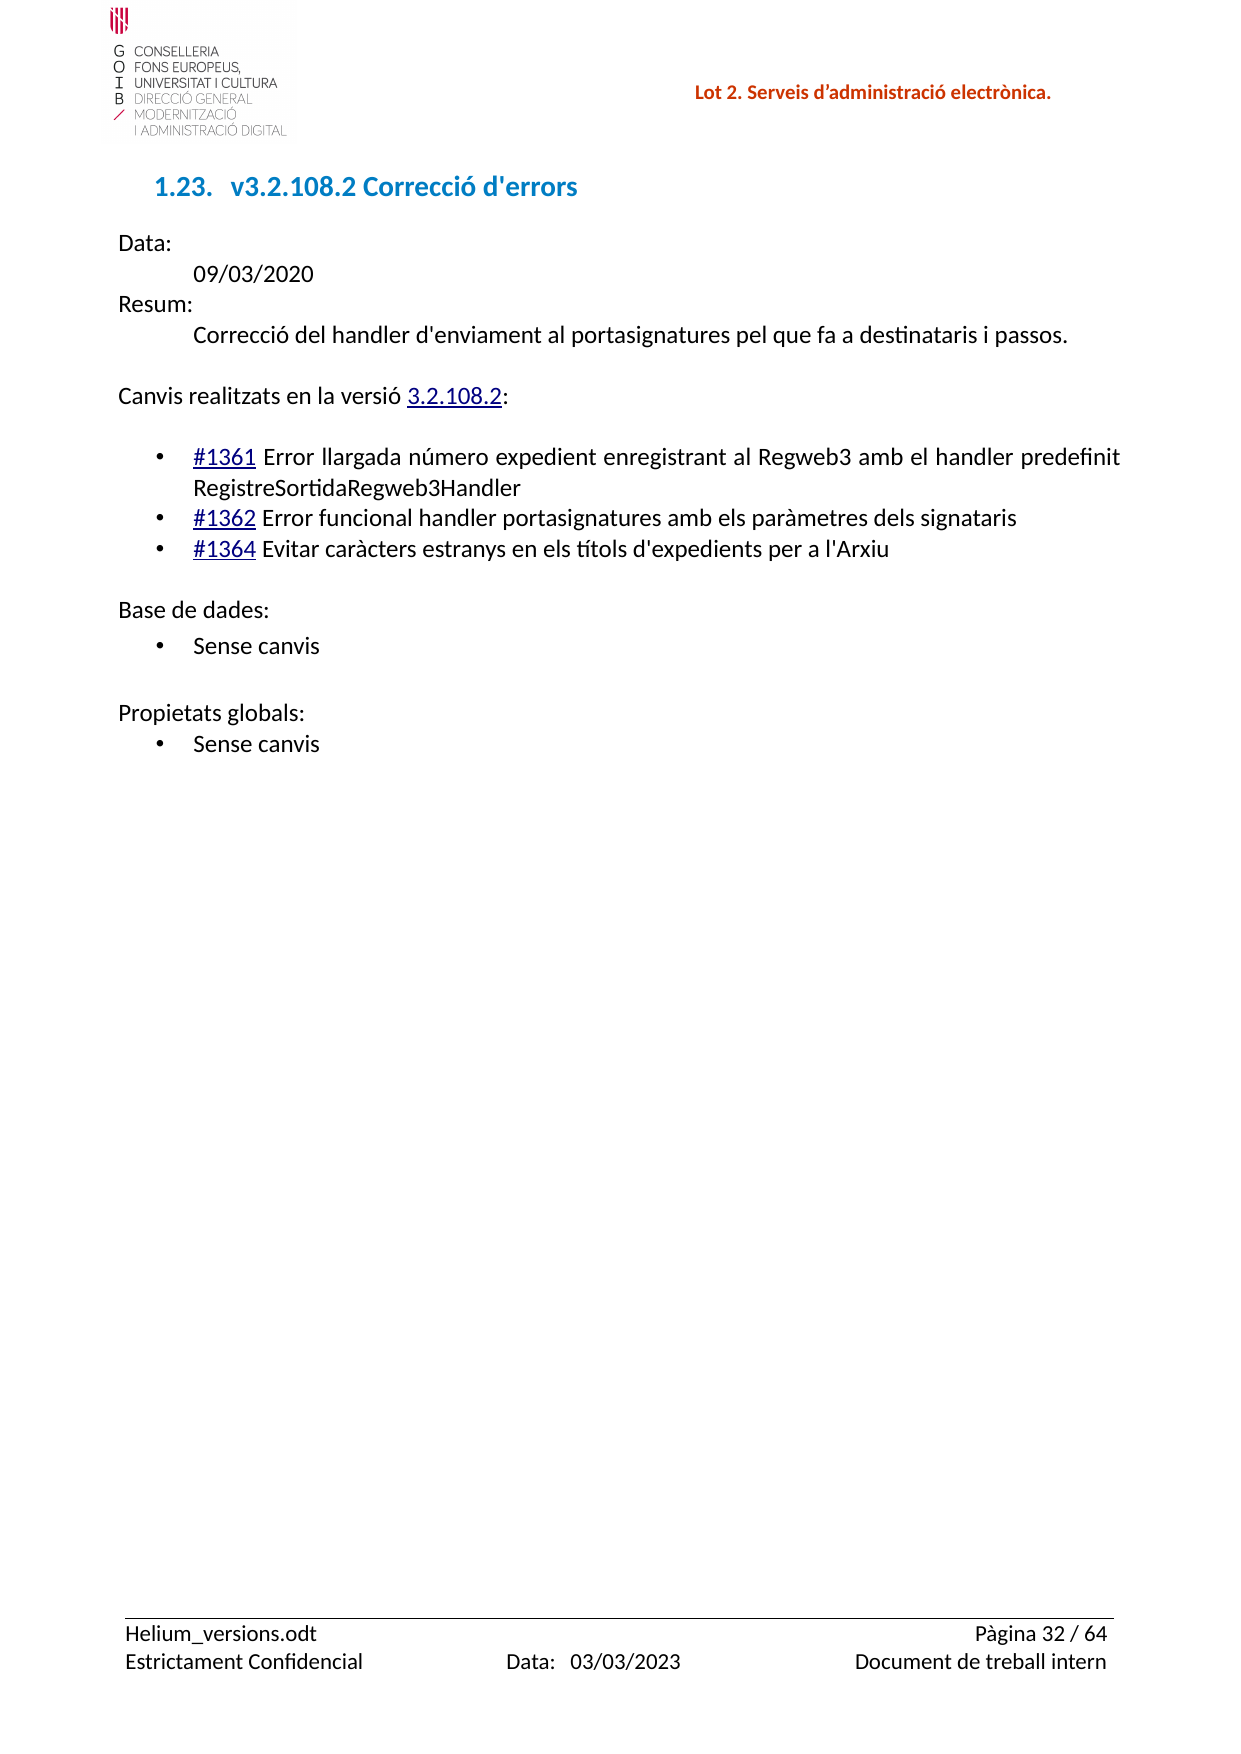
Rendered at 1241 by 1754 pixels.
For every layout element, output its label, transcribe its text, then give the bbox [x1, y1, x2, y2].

list #1364 Evitar caràcters estranys en els títols d'expedients per a l'Arxiu [156, 533, 1122, 563]
text Canvis realitzats en la versió 3.2.108.2: [118, 380, 1122, 411]
text Base de dades: [118, 594, 1122, 624]
text Propietats globals: [118, 697, 1122, 728]
list #1362 Error funcional handler portasignatures amb els paràmetres dels signataris [156, 502, 1122, 533]
text Resum: [118, 289, 1122, 319]
list Sense canvis [156, 728, 1122, 758]
text 09/03/2020 [118, 258, 1122, 289]
picture [100, 0, 297, 144]
text Data: [118, 228, 1122, 258]
text Correcció del handler d'enviament al portasignatures pel que fa a destinataris i passos. [118, 319, 1122, 350]
list Sense canvis [156, 630, 1122, 661]
subtitle v3.2.108.2 Correcció d'errors [153, 168, 1122, 204]
list #1361 Error llargada número expedient enregistrant al Regweb3 amb el handler predefinit RegistreSortidaRegweb3Handler [156, 441, 1122, 502]
